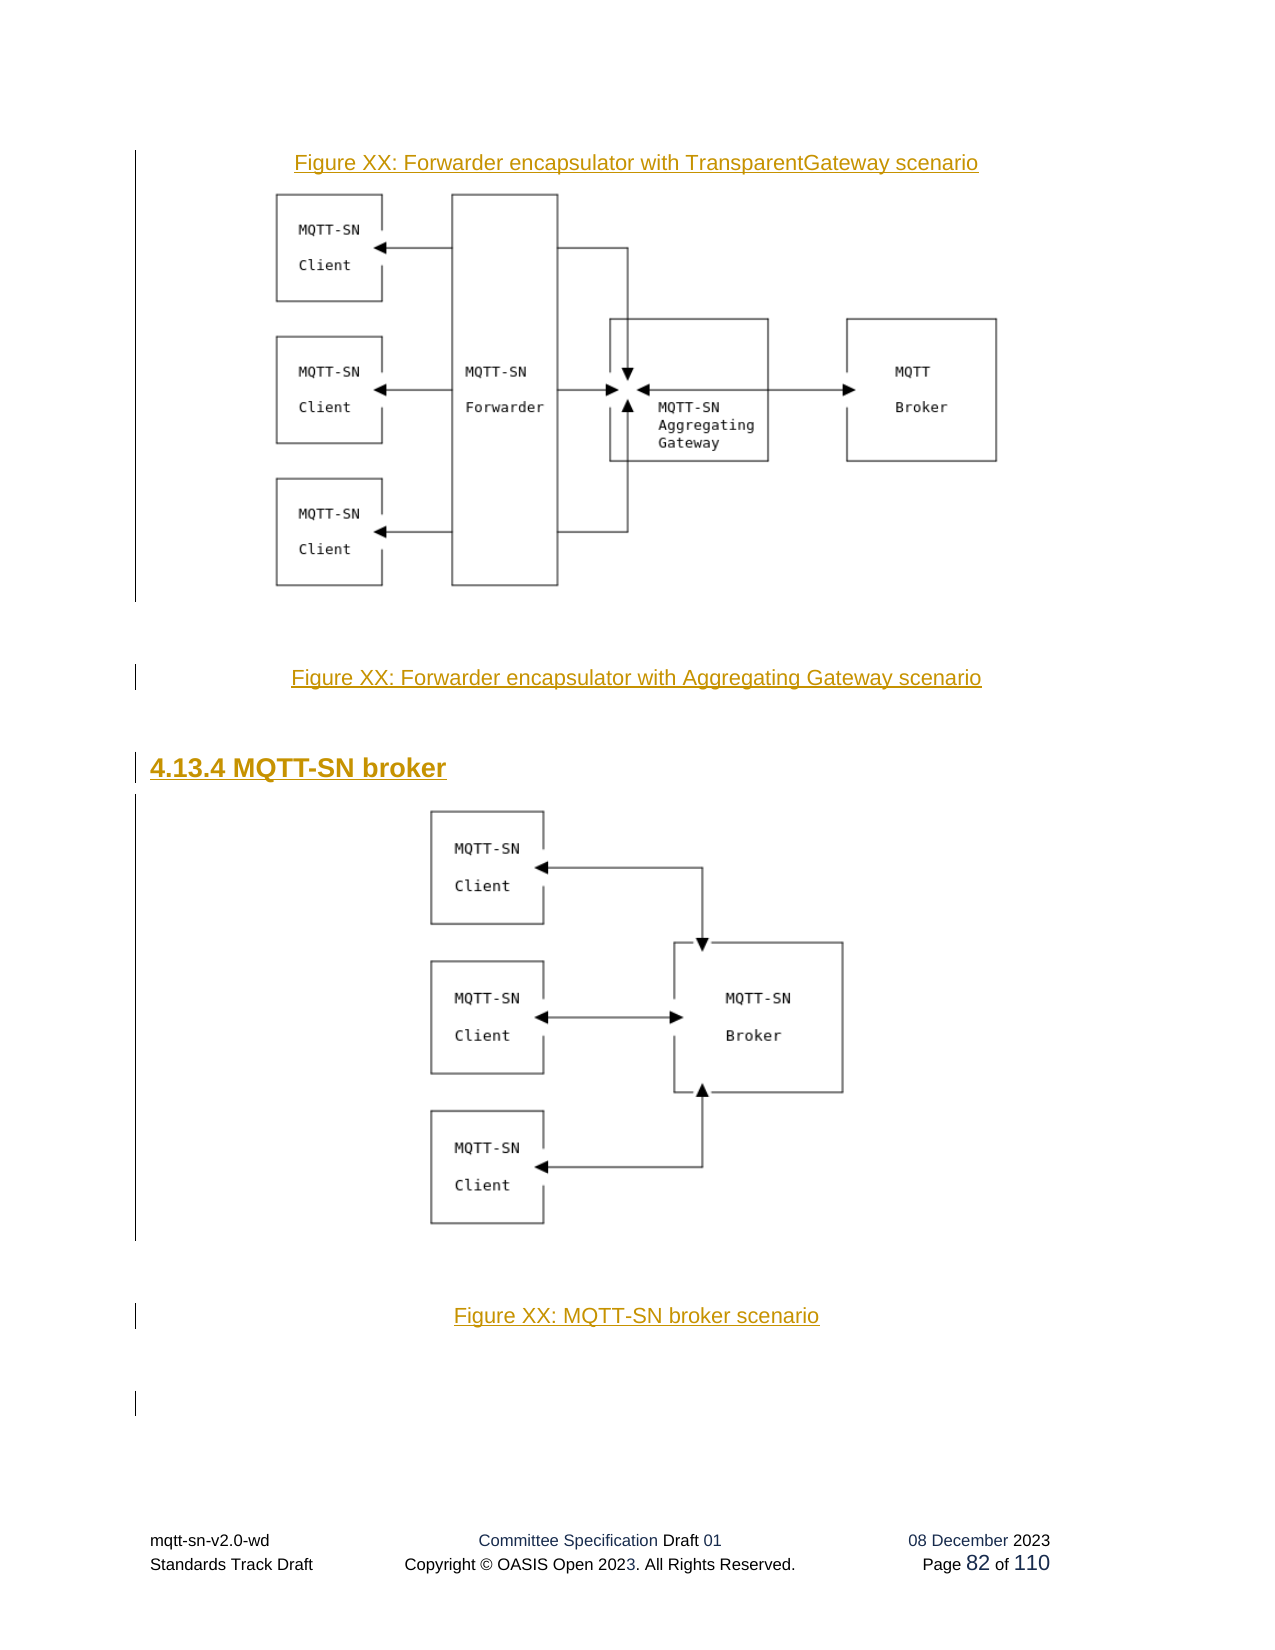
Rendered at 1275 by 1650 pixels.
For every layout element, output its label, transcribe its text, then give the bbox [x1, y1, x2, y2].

picture [268, 177, 1004, 603]
text Figure XX: Forwarder encapsulator with TransparentGateway scenario [148, 150, 1124, 177]
text Figure XX: Forwarder encapsulator with Aggregating Gateway scenario [148, 664, 1124, 689]
picture [422, 793, 852, 1242]
text Figure XX: MQTT-SN broker scenario [148, 1303, 1124, 1329]
subtitle 4.13.4 MQTT-SN broker [150, 752, 1124, 783]
